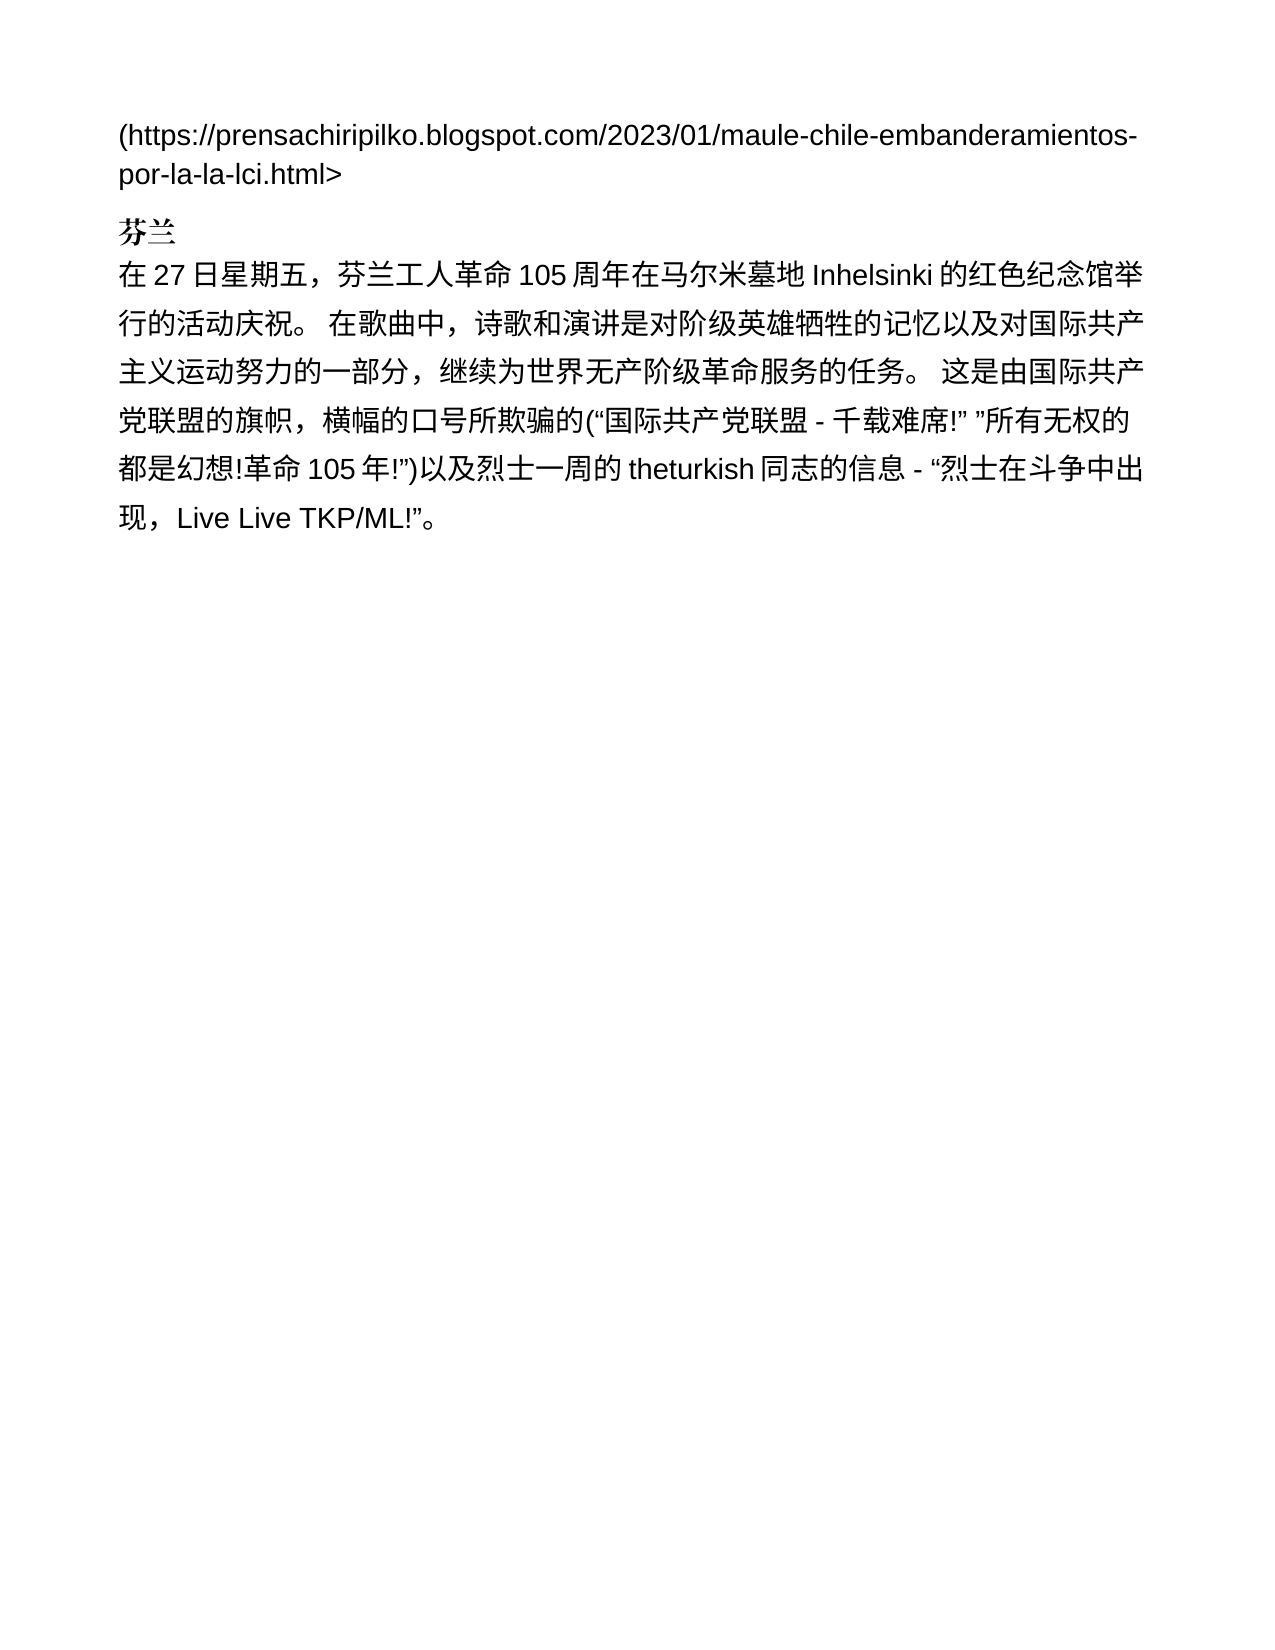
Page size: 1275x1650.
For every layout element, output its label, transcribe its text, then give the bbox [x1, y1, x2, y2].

text (https://prensachiripilko.blogspot.com/2023/01/maule-chile-embanderamientos-por-la-la-lci.html> [118, 118, 1157, 190]
subtitle 芬兰 [118, 210, 1157, 252]
text 在27日星期五，芬兰工人革命105周年在马尔米墓地Inhelsinki的红色纪念馆举行的活动庆祝。 在歌曲中，诗歌和演讲是对阶级英雄牺牲的记忆以及对国际共产主义运动努力的一部分，继续为世界无产阶级革命服务的任务。 这是由国际共产党联盟的旗帜，横幅的口号所欺骗的(“国际共产党联盟 - 千载难席!” ”所有无权的都是幻想!革命105年!”)以及烈士一周的theturkish同志的信息 - “烈士在斗争中出现，Live Live TKP/ML!”。 [118, 252, 1157, 537]
